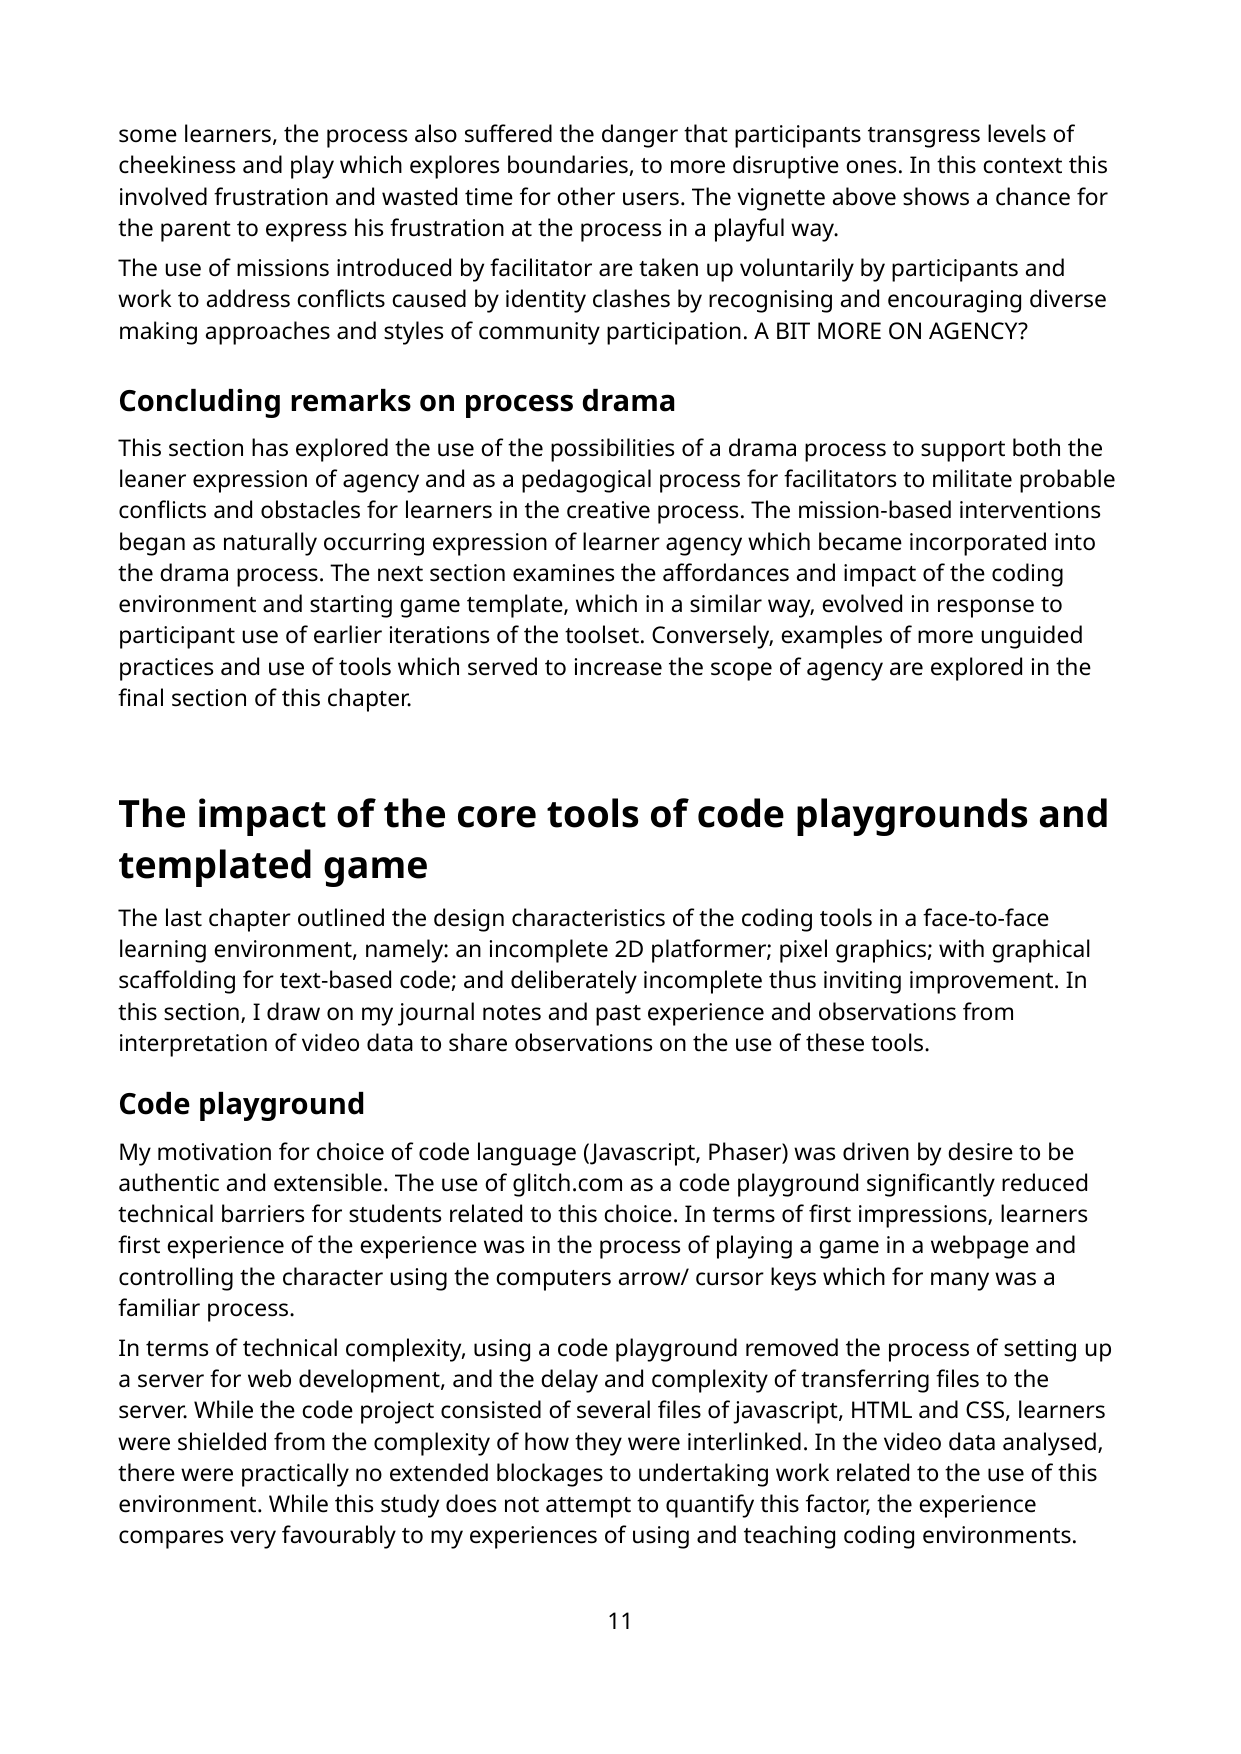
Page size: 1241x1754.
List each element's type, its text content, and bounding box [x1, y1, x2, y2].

text The use of missions introduced by facilitator are taken up voluntarily by participants and work to address conflicts caused by identity clashes by recognising and encouraging diverse making approaches and styles of community participation. A BIT MORE ON AGENCY? [118, 252, 1122, 346]
text This section has explored the use of the possibilities of a drama process to support both the leaner expression of agency and as a pedagogical process for facilitators to militate probable conflicts and obstacles for learners in the creative process. The mission-based interventions began as naturally occurring expression of learner agency which became incorporated into the drama process. The next section examines the affordances and impact of the coding environment and starting game template, which in a similar way, evolved in response to participant use of earlier iterations of the toolset. Conversely, examples of more unguided practices and use of tools which served to increase the scope of agency are explored in the final section of this chapter. [118, 432, 1122, 713]
subtitle Concluding remarks on process drama [118, 380, 1122, 419]
text My motivation for choice of code language (Javascript, Phaser) was driven by desire to be authentic and extensible. The use of glitch.com as a code playground significantly reduced technical barriers for students related to this choice. In terms of first impressions, learners first experience of the experience was in the process of playing a game in a webpage and controlling the character using the computers arrow/ cursor keys which for many was a familiar process. [118, 1135, 1122, 1323]
text In terms of technical complexity, using a code playground removed the process of setting up a server for web development, and the delay and complexity of transferring files to the server. While the code project consisted of several files of javascript, HTML and CSS, learners were shielded from the complexity of how they were interlinked. In the video data analysed, there were practically no extended blockages to undertaking work related to the use of this environment. While this study does not attempt to quantify this factor, the experience compares very favourably to my experiences of using and teaching coding environments. [118, 1332, 1122, 1551]
text some learners, the process also suffered the danger that participants transgress levels of cheekiness and play which explores boundaries, to more disruptive ones. In this context this involved frustration and wasted time for other users. The vignette above shows a chance for the parent to express his frustration at the process in a playful way. [118, 118, 1122, 243]
subtitle Code playground [118, 1083, 1122, 1123]
text The last chapter outlined the design characteristics of the coding tools in a face-to-face learning environment, namely: an incomplete 2D platformer; pixel graphics; with graphical scaffolding for text-based code; and deliberately incomplete thus inviting improvement. In this section, I draw on my journal notes and past experience and observations from interpretation of video data to share observations on the use of these tools. [118, 902, 1122, 1058]
subtitle The impact of the core tools of code playgrounds and templated game [118, 787, 1122, 889]
